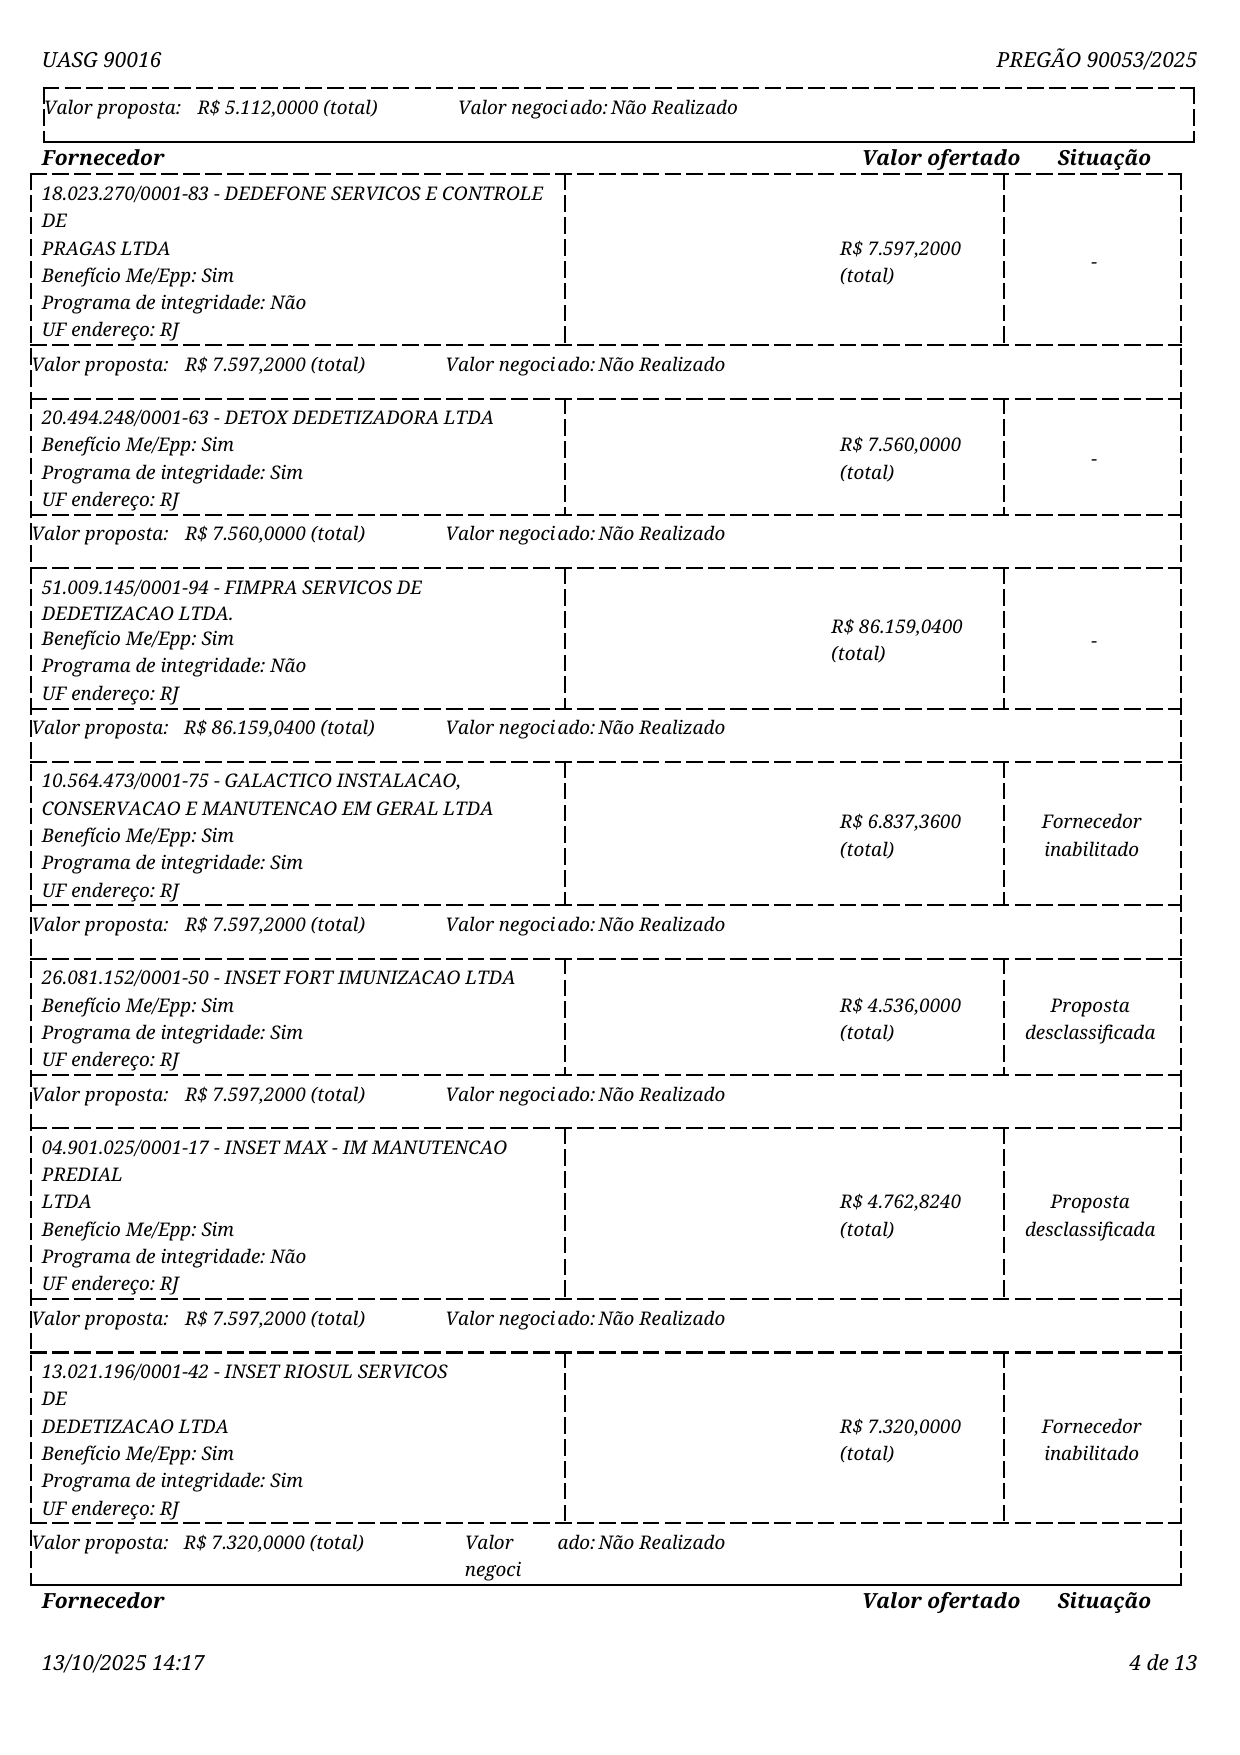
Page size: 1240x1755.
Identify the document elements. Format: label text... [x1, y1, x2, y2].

table_cell R$ 4.536,0000 (total) [831, 958, 1004, 1074]
table_cell 13.021.196/0001-42 - INSET RIOSUL SERVICOS DE DEDETIZACAO LTDA Benefício Me/Epp: Sim Programa de integridade: Sim UF endereço: RJ [31, 1351, 464, 1522]
table_header R$ 7.597,2000 (total) [831, 173, 1004, 344]
table_cell [853, 87, 1017, 141]
table_cell [1004, 1298, 1181, 1351]
table_cell Valor negoci [465, 1522, 564, 1584]
table_cell Proposta desclassificada [1004, 1127, 1181, 1298]
table_cell Fornecedor inabilitado [1004, 761, 1181, 904]
table_cell [831, 1074, 1004, 1127]
table_cell ado: Não Realizado [565, 1298, 831, 1351]
table_cell Valor proposta: R$ 86.159,0400 (total) Valor negoci [31, 708, 564, 761]
table_cell Valor proposta: R$ 7.560,0000 (total) Valor negoci [31, 514, 564, 567]
table_header 18.023.270/0001-83 - DEDEFONE SERVICOS E CONTROLE DE PRAGAS LTDA Benefício Me/Epp: Sim Programa de integridade: Não UF endereço: RJ [31, 173, 564, 344]
table_cell ado: Não Realizado [577, 87, 852, 141]
table_header [565, 173, 831, 344]
table_cell R$ 86.159,0400 (total) [831, 567, 1004, 707]
table_cell ado: Não Realizado [565, 904, 831, 958]
table_cell 26.081.152/0001-50 - INSET FORT IMUNIZACAO LTDA Benefício Me/Epp: Sim Programa de integridade: Sim UF endereço: RJ [31, 958, 564, 1074]
table_cell 51.009.145/0001-94 - FIMPRA SERVICOS DE DEDETIZACAO LTDA. Benefício Me/Epp: Sim Programa de integridade: Não UF endereço: RJ [31, 567, 564, 707]
text Fornecedor Valor ofertado Situação [42, 143, 1200, 171]
table_cell 10.564.473/0001-75 - GALACTICO INSTALACAO, CONSERVACAO E MANUTENCAO EM GERAL LTDA Benefício Me/Epp: Sim Programa de integridade: Sim UF endereço: RJ [31, 761, 564, 904]
table_cell [1017, 87, 1194, 141]
table_cell [565, 398, 831, 514]
table_cell Valor proposta: R$ 7.597,2000 (total) Valor negoci [31, 344, 564, 397]
table_cell [1004, 708, 1181, 761]
table_cell ado: Não Realizado [565, 344, 831, 397]
table_cell [565, 958, 831, 1074]
table_cell Proposta desclassificada [1004, 958, 1181, 1074]
table_cell Valor proposta: R$ 7.597,2000 (total) Valor negoci [31, 904, 564, 958]
table_cell [831, 1522, 1004, 1584]
table_cell [565, 1127, 831, 1298]
table_cell ado: Não Realizado [565, 1522, 831, 1584]
table_cell [831, 708, 1004, 761]
table_cell R$ 6.837,3600 (total) [831, 761, 1004, 904]
table_cell Valor proposta: R$ 7.597,2000 (total) Valor negoci [31, 1298, 564, 1351]
table_cell 04.901.025/0001-17 - INSET MAX - IM MANUTENCAO PREDIAL LTDA Benefício Me/Epp: Sim Programa de integridade: Não UF endereço: RJ [31, 1127, 564, 1298]
table_cell [565, 567, 831, 707]
table_cell [1004, 514, 1181, 567]
table_cell 20.494.248/0001-63 - DETOX DEDETIZADORA LTDA Benefício Me/Epp: Sim Programa de integridade: Sim UF endereço: RJ [31, 398, 564, 514]
table_cell [831, 344, 1004, 397]
table_cell [831, 904, 1004, 958]
table_cell - [1004, 567, 1181, 707]
table_cell [1004, 344, 1181, 397]
table_cell ado: Não Realizado [565, 514, 831, 567]
table_cell [565, 1351, 831, 1522]
table_header - [1004, 173, 1181, 344]
table_cell R$ 4.762,8240 (total) [831, 1127, 1004, 1298]
table_cell [1004, 1074, 1181, 1127]
table_cell R$ 7.320,0000 (total) [831, 1351, 1004, 1522]
table_cell [565, 761, 831, 904]
table_cell [831, 1298, 1004, 1351]
table_cell Valor proposta: R$ 7.320,0000 (total) [31, 1522, 464, 1584]
table_cell [1004, 904, 1181, 958]
table_cell - [1004, 398, 1181, 514]
table_cell Valor proposta: R$ 5.112,0000 (total) Valor negoci [44, 87, 577, 141]
table_cell Fornecedor inabilitado [1004, 1351, 1181, 1522]
table_cell Valor proposta: R$ 7.597,2000 (total) Valor negoci [31, 1074, 564, 1127]
table_cell ado: Não Realizado [565, 1074, 831, 1127]
table_cell [1004, 1522, 1181, 1584]
text Fornecedor Valor ofertado Situação [42, 1586, 1200, 1614]
table_cell ado: Não Realizado [565, 708, 831, 761]
table_cell [465, 1351, 564, 1522]
table_cell [831, 514, 1004, 567]
table_cell R$ 7.560,0000 (total) [831, 398, 1004, 514]
